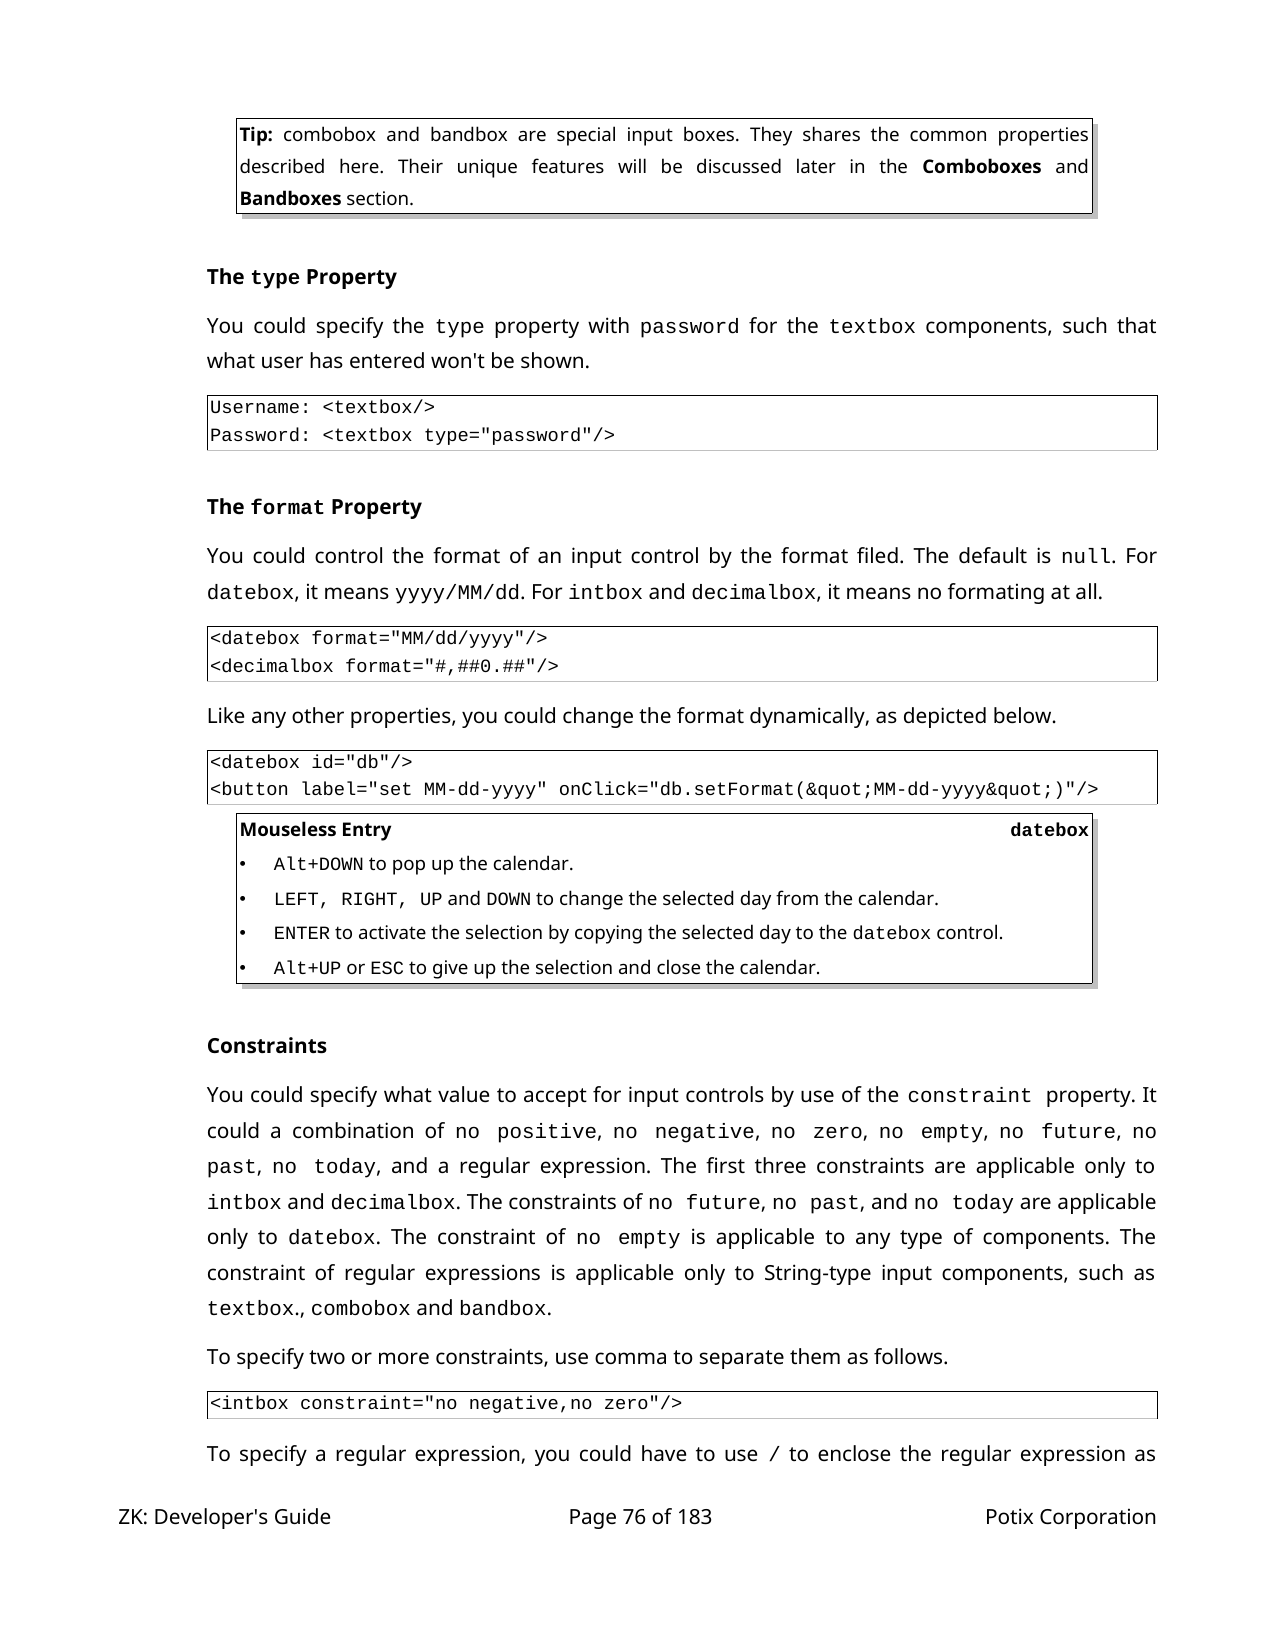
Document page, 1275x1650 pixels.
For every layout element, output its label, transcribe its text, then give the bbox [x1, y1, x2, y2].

text You could specify the type property with password for the textbox components, such that what user has entered won't be shown. [207, 311, 1157, 375]
text <decimalbox format="#,##0.##"/> [208, 653, 1157, 681]
text <datebox format="MM/dd/yyyy"/> [208, 627, 1157, 651]
list Alt+UP or ESC to give up the selection and close the calendar. [237, 951, 1092, 983]
list ENTER to activate the selection by copying the selected day to the datebox control. [237, 917, 1092, 945]
text Mouseless Entry datebox [237, 814, 1092, 842]
list Alt+DOWN to pop up the calendar. [237, 847, 1092, 876]
subtitle Constraints [207, 1031, 1157, 1060]
text Tip: combobox and bandbox are special input boxes. They shares the common properties described here. Their unique features will be discussed later in the Comboboxes and Bandboxes section. [237, 119, 1092, 213]
subtitle The format Property [207, 492, 1157, 521]
text <intbox constraint="no negative,no zero"/> [208, 1392, 1157, 1418]
list LEFT, RIGHT, UP and DOWN to change the selected day from the calendar. [237, 882, 1092, 911]
text Like any other properties, you could change the format dynamically, as depicted below. [207, 701, 1157, 729]
text You could control the format of an input control by the format filed. The default is null. For datebox, it means yyyy/MM/dd. For intbox and decimalbox, it means no formating at all. [207, 542, 1157, 606]
text Password: <textbox type="password"/> [208, 423, 1157, 450]
text To specify a regular expression, you could have to use / to enclose the regular expression as [207, 1439, 1157, 1468]
subtitle The type Property [207, 262, 1157, 290]
text Username: <textbox/> [208, 396, 1157, 420]
text You could specify what value to accept for input controls by use of the constraint property. It could a combination of no positive, no negative, no zero, no empty, no future, no past, no today, and a regular expression. The first three constraints are applicable only to intbox and decimalbox. The constraints of no future, no past, and no today are applicable only to datebox. The constraint of no empty is applicable to any type of components. The constraint of regular expressions is applicable only to String-type input components, such as textbox., combobox and bandbox. [207, 1080, 1157, 1322]
text <datebox id="db"/> <button label="set MM-dd-yyyy" onClick="db.setFormat(&quot;MM-dd-yyyy&quot;)"/> [208, 751, 1157, 804]
text To specify two or more constraints, use comma to separate them as follows. [207, 1342, 1157, 1371]
